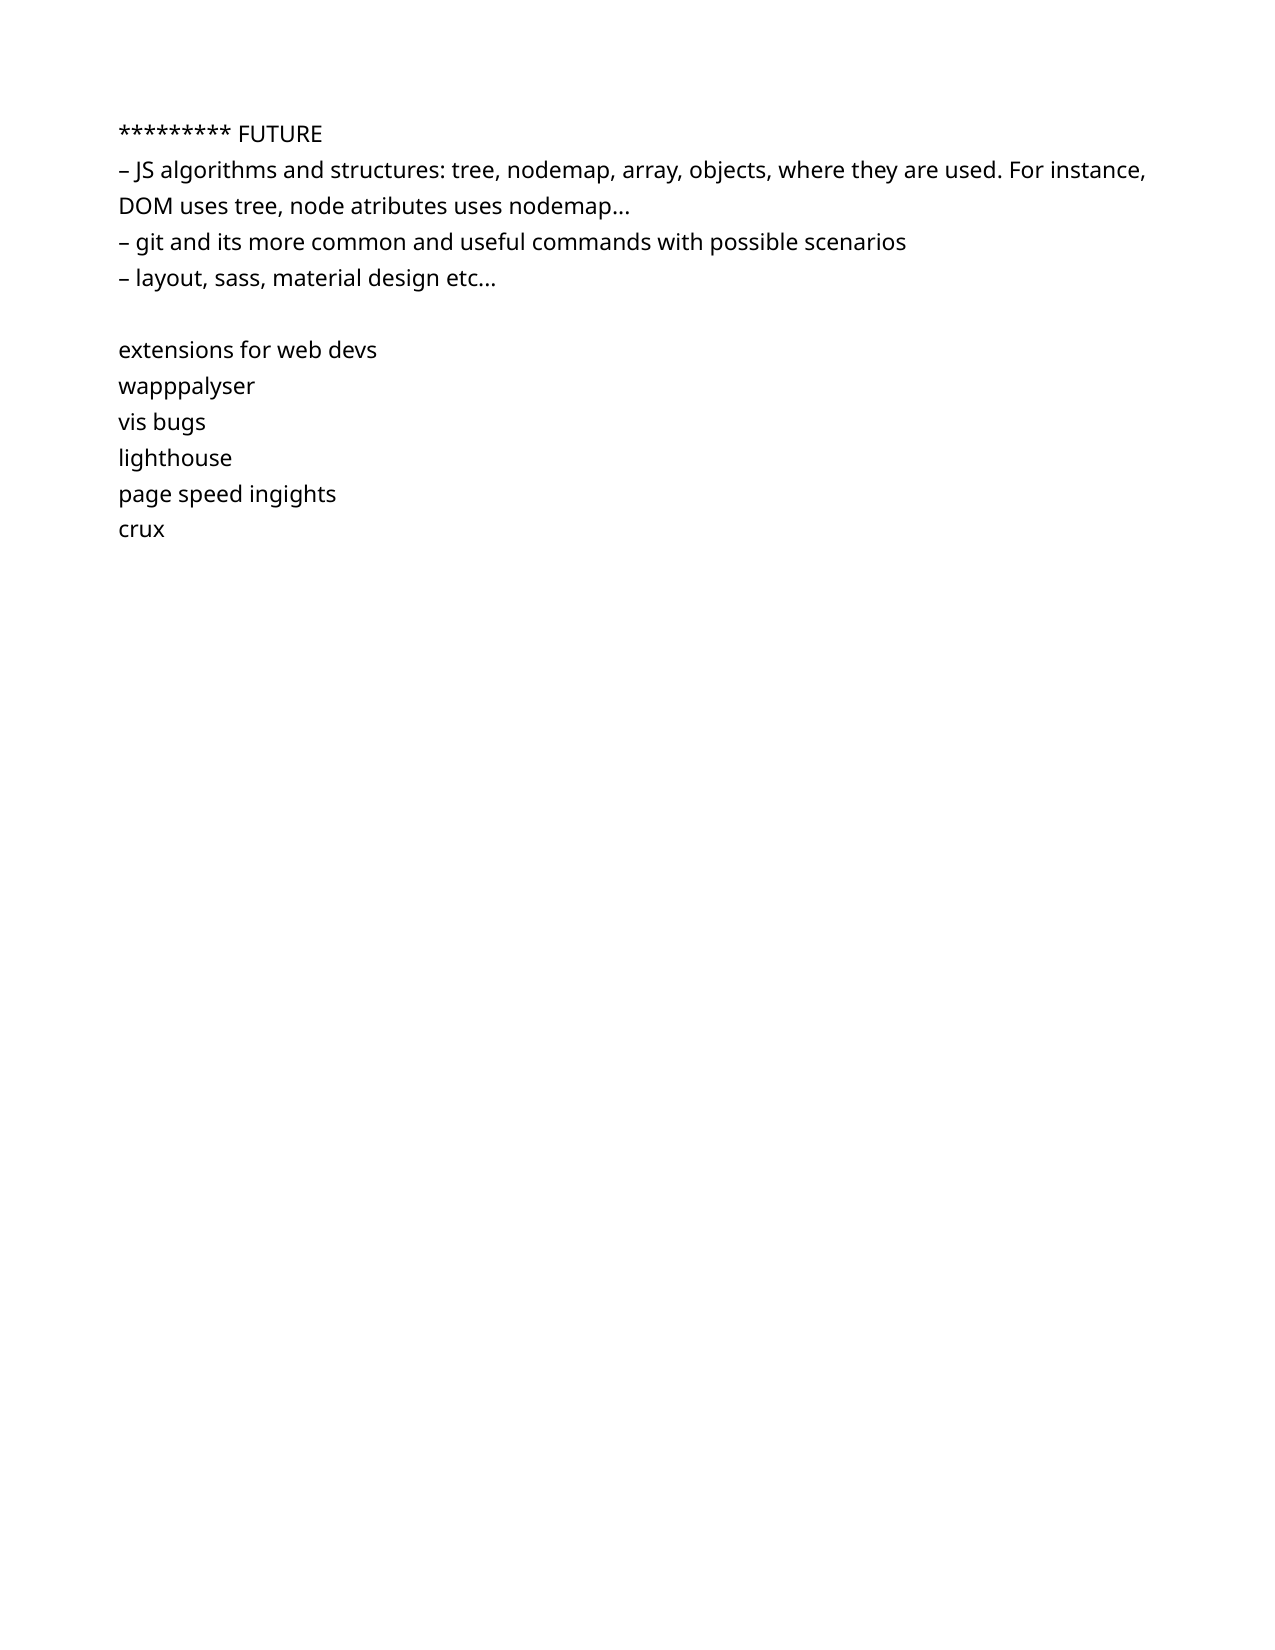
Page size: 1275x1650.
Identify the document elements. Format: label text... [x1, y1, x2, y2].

text lighthouse [118, 442, 1157, 473]
text – JS algorithms and structures: tree, nodemap, array, objects, where they are used. For instance, DOM uses tree, node atributes uses nodemap... [118, 154, 1157, 221]
text crux [118, 513, 1157, 545]
text – layout, sass, material design etc... [118, 262, 1157, 293]
text vis bugs [118, 406, 1157, 437]
text page speed ingights [118, 477, 1157, 509]
text extensions for web devs [118, 334, 1157, 365]
text ********* FUTURE [118, 118, 1157, 149]
text – git and its more common and useful commands with possible scenarios [118, 226, 1157, 257]
text wapppalyser [118, 370, 1157, 401]
